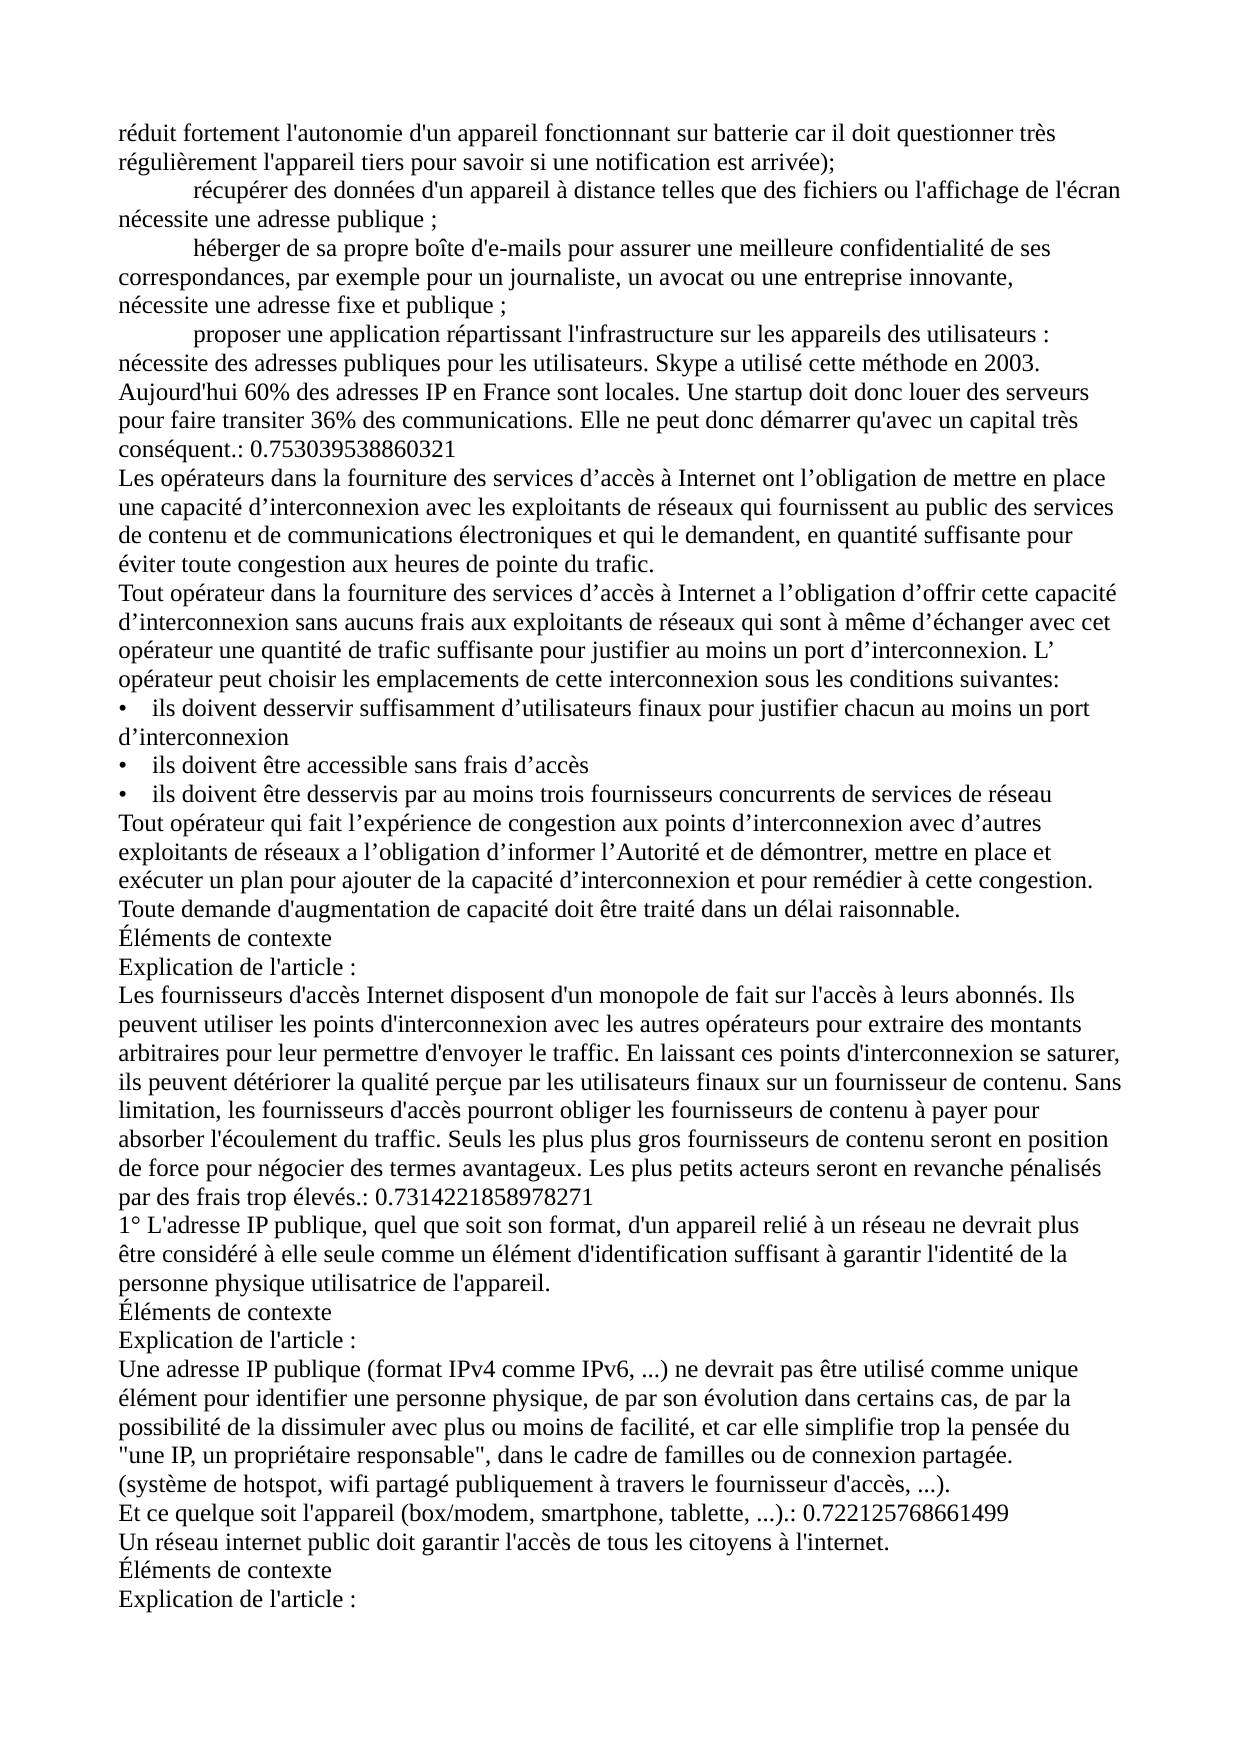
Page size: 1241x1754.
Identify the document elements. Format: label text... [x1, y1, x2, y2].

text récupérer des données d'un appareil à distance telles que des fichiers ou l'affichage de l'écran [118, 176, 1122, 204]
text Explication de l'article : [118, 1326, 1122, 1354]
text Éléments de contexte [118, 1556, 1122, 1584]
text Tout opérateur qui fait l’expérience de congestion aux points d’interconnexion avec d’autres exploitants de réseaux a l’obligation d’informer l’Autorité et de démontrer, mettre en place et exécuter un plan pour ajouter de la capacité d’interconnexion et pour remédier à cette congestion. Toute demande d'augmentation de capacité doit être traité dans un délai raisonnable. [118, 808, 1122, 923]
text Les opérateurs dans la fourniture des services d’accès à Internet ont l’obligation de mettre en place une capacité d’interconnexion avec les exploitants de réseaux qui fournissent au public des services de contenu et de communications électroniques et qui le demandent, en quantité suffisante pour éviter toute congestion aux heures de pointe du trafic. [118, 463, 1122, 578]
text Explication de l'article : [118, 952, 1122, 981]
text nécessite une adresse publique ; [118, 204, 1122, 233]
text Explication de l'article : [118, 1584, 1122, 1613]
text héberger de sa propre boîte d'e-mails pour assurer une meilleure confidentialité de ses correspondances, par exemple pour un journaliste, un avocat ou une entreprise innovante, [118, 233, 1122, 291]
text • ils doivent être desservis par au moins trois fournisseurs concurrents de services de réseau [118, 779, 1122, 808]
text Et ce quelque soit l'appareil (box/modem, smartphone, tablette, ...).: 0.722125768661499 [118, 1498, 1122, 1527]
text Tout opérateur dans la fourniture des services d’accès à Internet a l’obligation d’offrir cette capacité d’interconnexion sans aucuns frais aux exploitants de réseaux qui sont à même d’échanger avec cet opérateur une quantité de trafic suffisante pour justifier au moins un port d’interconnexion. L’ opérateur peut choisir les emplacements de cette interconnexion sous les conditions suivantes: [118, 578, 1122, 693]
text proposer une application répartissant l'infrastructure sur les appareils des utilisateurs : nécessite des adresses publiques pour les utilisateurs. Skype a utilisé cette méthode en 2003. Aujourd'hui 60% des adresses IP en France sont locales. Une startup doit donc louer des serveurs pour faire transiter 36% des communications. Elle ne peut donc démarrer qu'avec un capital très conséquent.: 0.753039538860321 [118, 319, 1122, 463]
text réduit fortement l'autonomie d'un appareil fonctionnant sur batterie car il doit questionner très régulièrement l'appareil tiers pour savoir si une notification est arrivée); [118, 118, 1122, 176]
text Éléments de contexte [118, 923, 1122, 952]
text Un réseau internet public doit garantir l'accès de tous les citoyens à l'internet. [118, 1527, 1122, 1556]
text (système de hotspot, wifi partagé publiquement à travers le fournisseur d'accès, ...). [118, 1469, 1122, 1498]
text • ils doivent desservir suffisamment d’utilisateurs finaux pour justifier chacun au moins un port d’interconnexion [118, 693, 1122, 751]
text Éléments de contexte [118, 1297, 1122, 1326]
text Les fournisseurs d'accès Internet disposent d'un monopole de fait sur l'accès à leurs abonnés. Ils peuvent utiliser les points d'interconnexion avec les autres opérateurs pour extraire des montants arbitraires pour leur permettre d'envoyer le traffic. En laissant ces points d'interconnexion se saturer, ils peuvent détériorer la qualité perçue par les utilisateurs finaux sur un fournisseur de contenu. Sans limitation, les fournisseurs d'accès pourront obliger les fournisseurs de contenu à payer pour absorber l'écoulement du traffic. Seuls les plus plus gros fournisseurs de contenu seront en position de force pour négocier des termes avantageux. Les plus petits acteurs seront en revanche pénalisés par des frais trop élevés.: 0.7314221858978271 [118, 981, 1122, 1211]
text nécessite une adresse fixe et publique ; [118, 291, 1122, 319]
text • ils doivent être accessible sans frais d’accès [118, 751, 1122, 779]
text 1° L'adresse IP publique, quel que soit son format, d'un appareil relié à un réseau ne devrait plus être considéré à elle seule comme un élément d'identification suffisant à garantir l'identité de la personne physique utilisatrice de l'appareil. [118, 1211, 1122, 1297]
text Une adresse IP publique (format IPv4 comme IPv6, ...) ne devrait pas être utilisé comme unique élément pour identifier une personne physique, de par son évolution dans certains cas, de par la possibilité de la dissimuler avec plus ou moins de facilité, et car elle simplifie trop la pensée du "une IP, un propriétaire responsable", dans le cadre de familles ou de connexion partagée. [118, 1354, 1122, 1469]
